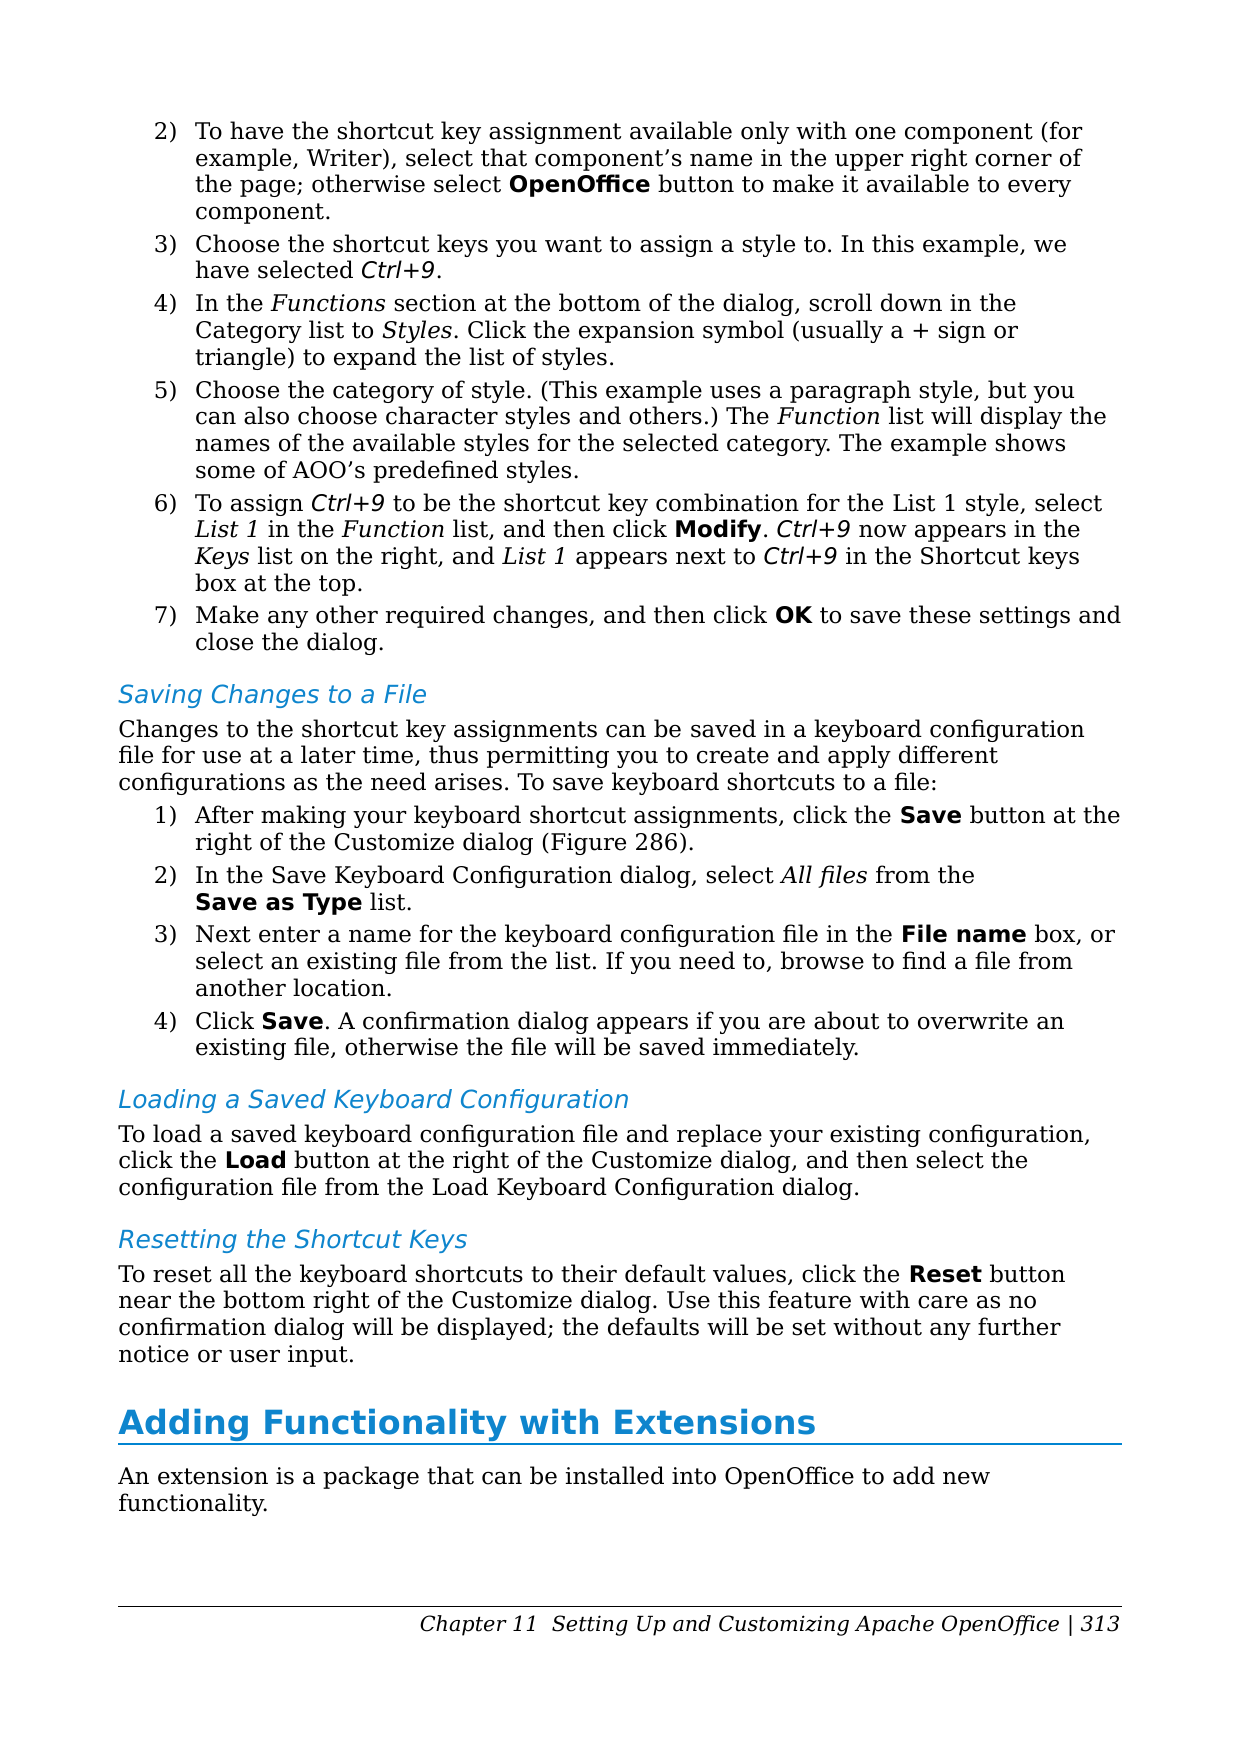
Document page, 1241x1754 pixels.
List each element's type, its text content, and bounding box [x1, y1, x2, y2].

list In the Save Keyboard Configuration dialog, select All files from the Save as Type list. [177, 862, 1122, 915]
list Changes to the shortcut key assignments can be saved in a keyboard configuration file for use at a later time, thus permitting you to create and apply different configurations as the need arises. To save keyboard shortcuts to a file: [118, 716, 1122, 796]
list To assign Ctrl+9 to be the shortcut key combination for the List 1 style, select List 1 in the Function list, and then click Modify. Ctrl+9 now appears in the Keys list on the right, and List 1 appears next to Ctrl+9 in the Shortcut keys box at the top. [177, 490, 1122, 596]
text An extension is a package that can be installed into OpenOffice to add new functionality. [118, 1463, 1122, 1517]
text To load a saved keyboard configuration file and replace your existing configuration, click the Load button at the right of the Customize dialog, and then select the configuration file from the Load Keyboard Configuration dialog. [118, 1121, 1122, 1201]
list Choose the category of style. (This example uses a paragraph style, but you can also choose character styles and others.) The Function list will display the names of the available styles for the selected category. The example shows some of AOO’s predefined styles. [177, 377, 1122, 483]
subtitle Loading a Saved Keyboard Configuration [118, 1085, 1122, 1114]
list Make any other required changes, and then click OK to save these settings and close the dialog. [177, 603, 1122, 656]
list After making your keyboard shortcut assignments, click the Save button at the right of the Customize dialog (Figure 286). [177, 802, 1122, 856]
subtitle Resetting the Shortcut Keys [118, 1225, 1122, 1254]
list Choose the shortcut keys you want to assign a style to. In this example, we have selected Ctrl+9. [177, 231, 1122, 284]
list To have the shortcut key assignment available only with one component (for example, Writer), select that component’s name in the upper right corner of the page; otherwise select OpenOffice button to make it available to every component. [177, 118, 1122, 225]
list Next enter a name for the keyboard configuration file in the File name box, or select an existing file from the list. If you need to, browse to find a file from another location. [177, 922, 1122, 1002]
list In the Functions section at the bottom of the dialog, scroll down in the Category list to Styles. Click the expansion symbol (usually a + sign or triangle) to expand the list of styles. [177, 291, 1122, 371]
text To reset all the keyboard shortcuts to their default values, click the Reset button near the bottom right of the Customize dialog. Use this feature with care as no confirmation dialog will be displayed; the defaults will be set without any further notice or user input. [118, 1261, 1122, 1368]
subtitle Adding Functionality with Extensions [118, 1404, 1122, 1443]
subtitle Saving Changes to a File [118, 680, 1122, 709]
list Click Save. A confirmation dialog appears if you are about to overwrite an existing file, otherwise the file will be saved immediately. [177, 1008, 1122, 1061]
